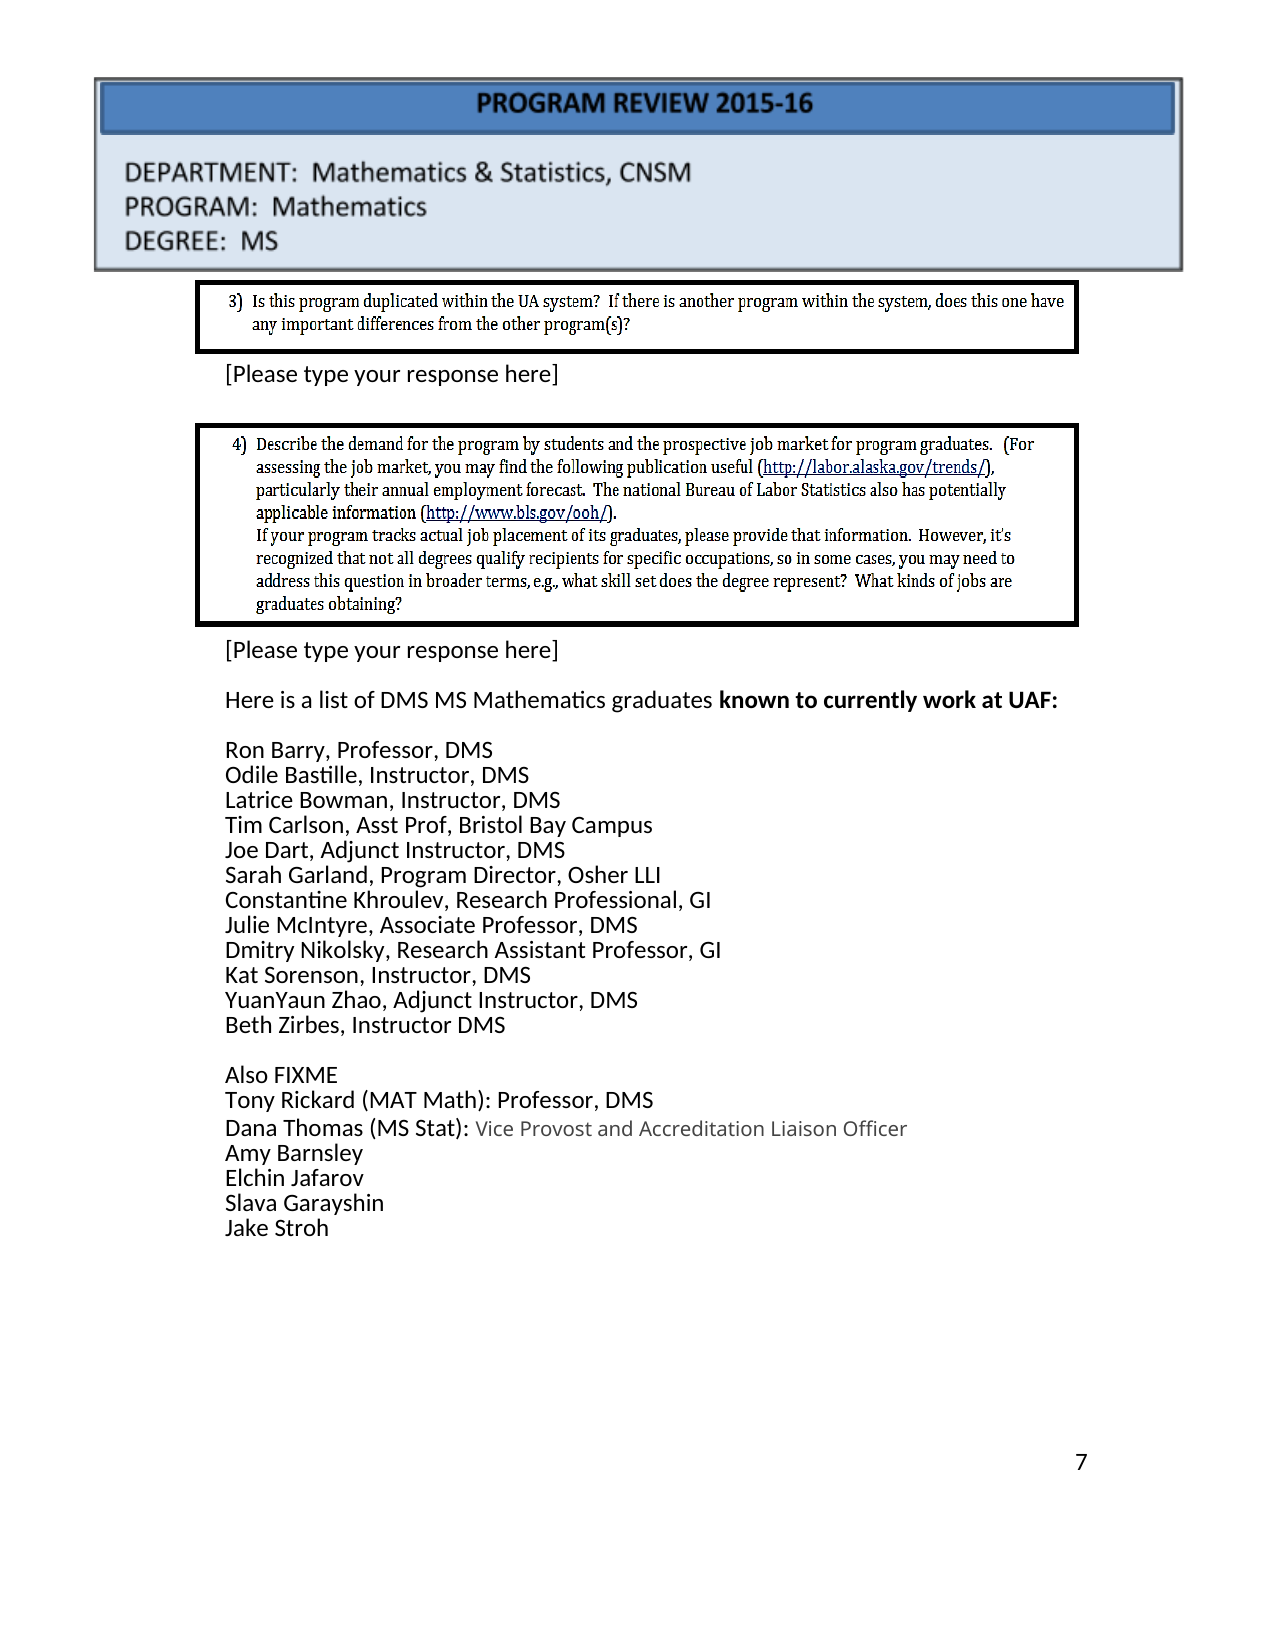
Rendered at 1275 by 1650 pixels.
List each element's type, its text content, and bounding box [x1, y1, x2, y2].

text Ron Barry, Professor, DMS [225, 739, 1087, 764]
text Slava Garayshin [225, 1192, 1087, 1217]
text Jake Stroh [225, 1217, 1087, 1242]
text Odile Bastille, Instructor, DMS [225, 764, 1087, 789]
text [Please type your response here] [225, 640, 1087, 664]
picture [187, 413, 1088, 640]
text Here is a list of DMS MS Mathematics graduates known to currently work at UAF: [225, 689, 1087, 714]
text Joe Dart, Adjunct Instructor, DMS [225, 839, 1087, 864]
picture [93, 77, 1184, 364]
text [Please type your response here] [225, 364, 1087, 388]
text Dmitry Nikolsky, Research Assistant Professor, GI [225, 939, 1087, 964]
text Elchin Jafarov [225, 1167, 1087, 1192]
text YuanYaun Zhao, Adjunct Instructor, DMS [225, 989, 1087, 1014]
text Latrice Bowman, Instructor, DMS [225, 789, 1087, 814]
text Julie McIntyre, Associate Professor, DMS [225, 914, 1087, 939]
text Sarah Garland, Program Director, Osher LLI [225, 864, 1087, 889]
text Amy Barnsley [225, 1142, 1087, 1167]
text Also FIXME [225, 1064, 1087, 1089]
text Beth Zirbes, Instructor DMS [225, 1014, 1087, 1039]
text Tony Rickard (MAT Math): Professor, DMS [225, 1089, 1087, 1114]
text Kat Sorenson, Instructor, DMS [225, 964, 1087, 989]
text Constantine Khroulev, Research Professional, GI [225, 889, 1087, 914]
text Tim Carlson, Asst Prof, Bristol Bay Campus [225, 814, 1087, 839]
text Dana Thomas (MS Stat): Vice Provost and Accreditation Liaison Officer [225, 1114, 1087, 1142]
